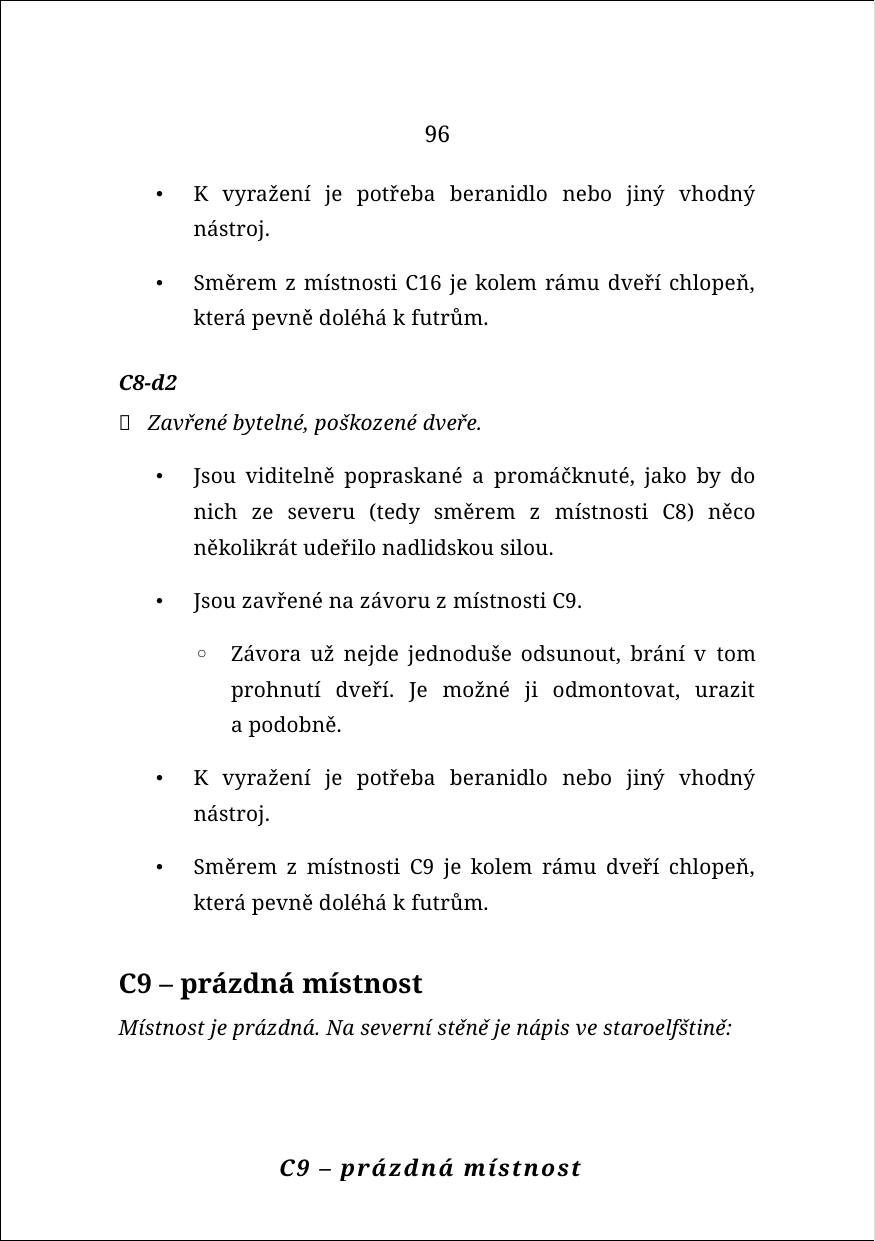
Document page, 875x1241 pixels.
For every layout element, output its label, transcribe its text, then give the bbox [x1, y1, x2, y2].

list Směrem z⁠ místnosti C9 je kolem rámu dveří chlopeň, která pevně doléhá k⁠ futrům. [156, 852, 756, 916]
list Jsou zavřené na závoru z⁠ místnosti C9. [156, 586, 756, 614]
list Směrem z⁠ místnosti C16 je kolem rámu dveří chlopeň, která pevně doléhá k⁠ futrům. [156, 268, 756, 332]
list K⁠ vyražení je potřeba beranidlo nebo jiný vhodný nástroj. [156, 179, 756, 243]
list Jsou viditelně popraskané a⁠ promáčknuté, jako by do nich ze severu (tedy směrem z⁠ místnosti C8) něco několikrát udeřilo nadlidskou silou. [156, 462, 756, 561]
list K⁠ vyražení je potřeba beranidlo nebo jiný vhodný nástroj. [156, 763, 756, 827]
list Závora už nejde jednoduše odsunout, brání v⁠ tom prohnutí dveří. Je možné ji odmontovat, urazit a⁠ podobně. [193, 639, 756, 739]
text 🚪 Zavřené bytelné, poškozené dveře. [118, 408, 756, 437]
text Místnost je prázdná. Na severní stěně je nápis ve staroelfštině: [118, 1013, 756, 1042]
subtitle C9 – prázdná místnost [118, 964, 756, 1001]
subtitle C8-d2 [118, 368, 756, 397]
